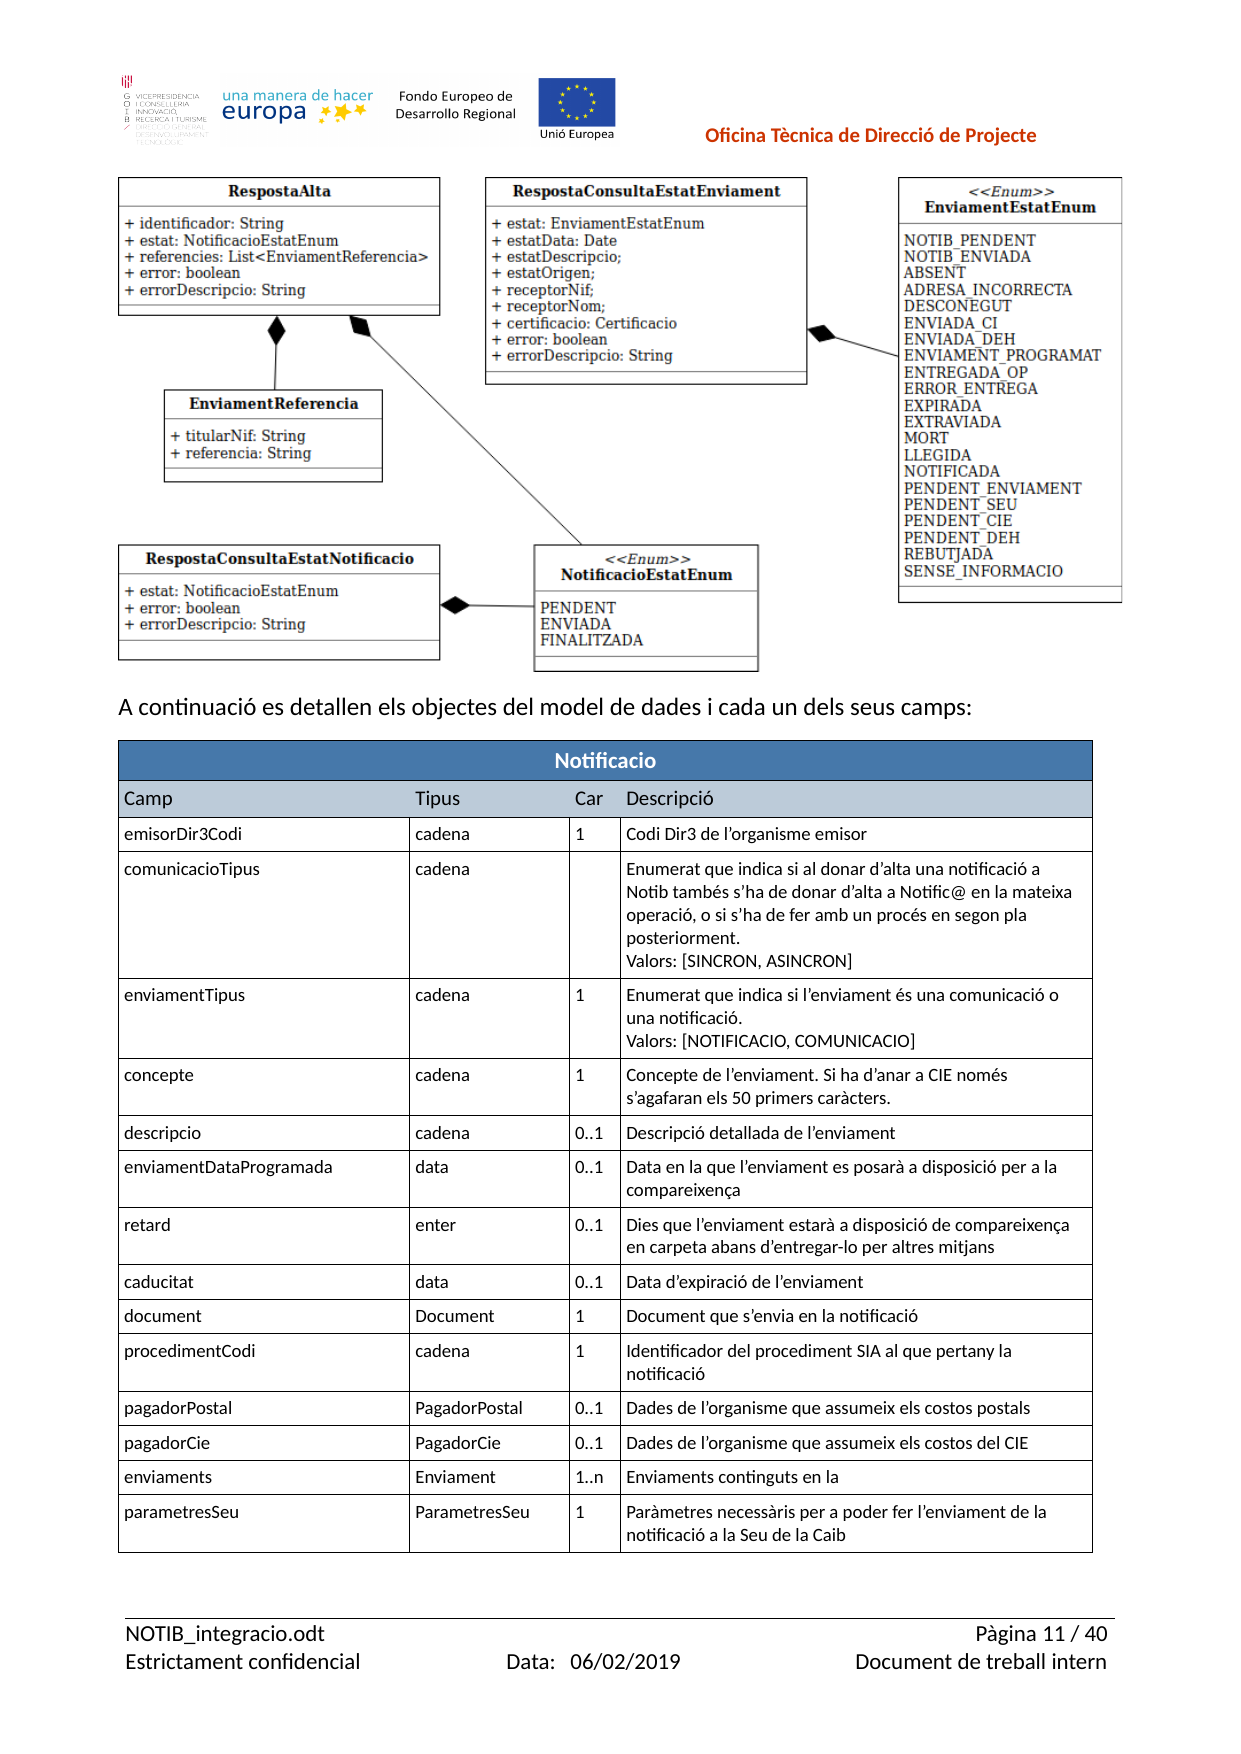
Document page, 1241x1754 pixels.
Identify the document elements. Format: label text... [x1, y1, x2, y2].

table_cell 0..1 [570, 1208, 620, 1264]
table_cell Data d’expiració de l’enviament [621, 1265, 1092, 1299]
table_cell 1 [570, 1495, 620, 1552]
picture [118, 177, 1123, 672]
table_cell Identificador del procediment SIA al que pertany la notificació [621, 1334, 1092, 1391]
table_cell [570, 852, 620, 977]
table_cell 1 [570, 1334, 620, 1391]
table_cell enviaments [119, 1461, 409, 1494]
table_cell pagadorPostal [119, 1392, 409, 1425]
table_cell data [410, 1265, 569, 1299]
table_cell cadena [410, 979, 569, 1058]
table_cell caducitat [119, 1265, 409, 1299]
table_cell 0..1 [570, 1265, 620, 1299]
table_cell pagadorCie [119, 1426, 409, 1460]
table_cell Enumerat que indica si al donar d’alta una notificació a Notib tambés s’ha de donar d’alta a Notific@ en la mateixa operació, o si s’ha de fer amb un procés en segon pla posteriorment. Valors: [SINCRON, ASINCRON] [621, 852, 1092, 977]
picture [219, 73, 621, 147]
table_cell Camp [119, 781, 409, 817]
table_cell retard [119, 1208, 409, 1264]
table_cell data [410, 1151, 569, 1207]
table_cell Descripció [620, 781, 1092, 817]
table_cell Codi Dir3 de l’organisme emisor [621, 818, 1092, 851]
table_cell parametresSeu [119, 1495, 409, 1552]
table_cell Car [569, 781, 620, 817]
table_cell 1 [570, 818, 620, 851]
table_cell ParametresSeu [410, 1495, 569, 1552]
table_cell 0..1 [570, 1426, 620, 1460]
table_cell enviamentDataProgramada [119, 1151, 409, 1207]
table_cell enviamentTipus [119, 979, 409, 1058]
table_cell descripcio [119, 1116, 409, 1149]
table_cell enter [410, 1208, 569, 1264]
table_cell cadena [410, 852, 569, 977]
table_cell 0..1 [570, 1151, 620, 1207]
table_cell Paràmetres necessàris per a poder fer l’enviament de la notificació a la Seu de la Caib [621, 1495, 1092, 1552]
table_cell 1 [570, 979, 620, 1058]
table_cell Descripció detallada de l’enviament [621, 1116, 1092, 1149]
table_cell Enviament [410, 1461, 569, 1494]
table_cell procedimentCodi [119, 1334, 409, 1391]
table_cell 0..1 [570, 1392, 620, 1425]
table_cell Dies que l’enviament estarà a disposició de compareixença en carpeta abans d’entregar-lo per altres mitjans [621, 1208, 1092, 1264]
table_cell cadena [410, 818, 569, 851]
table_cell 0..1 [570, 1116, 620, 1149]
table_cell Document [410, 1300, 569, 1333]
table_cell Dades de l’organisme que assumeix els costos postals [621, 1392, 1092, 1425]
table_cell 1 [570, 1300, 620, 1333]
table_cell emisorDir3Codi [119, 818, 409, 851]
table_cell 1..n [570, 1461, 620, 1494]
text A continuació es detallen els objectes del model de dades i cada un dels seus camps: [118, 691, 1122, 721]
table_cell Concepte de l’enviament. Si ha d’anar a CIE només s’agafaran els 50 primers caràcters. [621, 1059, 1092, 1115]
table_cell Tipus [409, 781, 569, 817]
table_cell PagadorCie [410, 1426, 569, 1460]
table_cell Document que s’envia en la notificació [621, 1300, 1092, 1333]
table_cell document [119, 1300, 409, 1333]
table_header Notificacio [119, 741, 1092, 780]
table_cell concepte [119, 1059, 409, 1115]
picture [118, 73, 213, 147]
table_cell Data en la que l’enviament es posarà a disposició per a la compareixença [621, 1151, 1092, 1207]
table_cell 1 [570, 1059, 620, 1115]
table_cell Enumerat que indica si l’enviament és una comunicació o una notificació. Valors: [NOTIFICACIO, COMUNICACIO] [621, 979, 1092, 1058]
table_cell cadena [410, 1334, 569, 1391]
table_cell Enviaments continguts en la [621, 1461, 1092, 1494]
table_cell PagadorPostal [410, 1392, 569, 1425]
table_cell cadena [410, 1059, 569, 1115]
table_cell cadena [410, 1116, 569, 1149]
table_cell Dades de l’organisme que assumeix els costos del CIE [621, 1426, 1092, 1460]
table_cell comunicacioTipus [119, 852, 409, 977]
